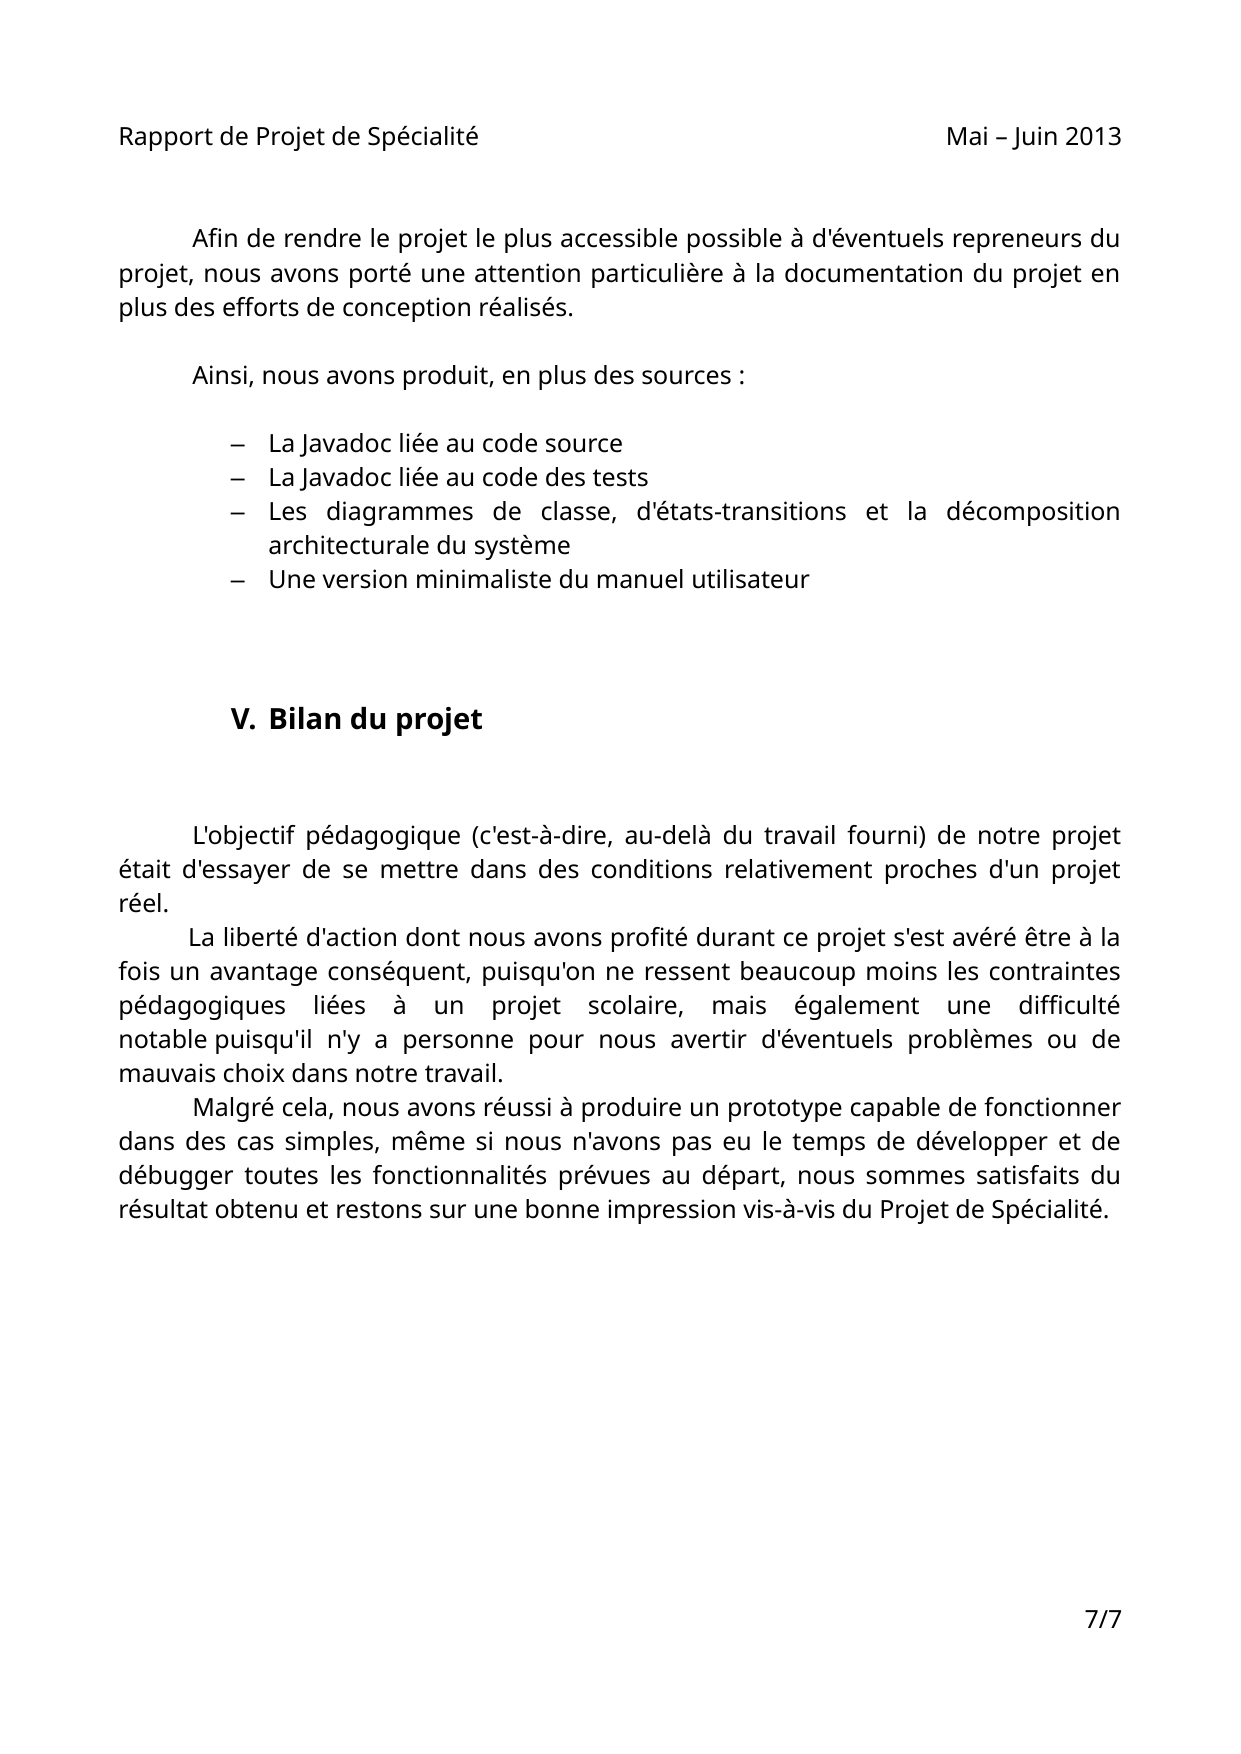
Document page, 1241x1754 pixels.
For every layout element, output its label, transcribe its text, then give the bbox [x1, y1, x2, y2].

text Afin de rendre le projet le plus accessible possible à d'éventuels repreneurs du projet, nous avons porté une attention particulière à la documentation du projet en plus des efforts de conception réalisés. [118, 218, 1122, 323]
text Ainsi, nous avons produit, en plus des sources : [118, 358, 1122, 392]
text La liberté d'action dont nous avons profité durant ce projet s'est avéré être à la fois un avantage conséquent, puisqu'on ne ressent beaucoup moins les contraintes pédagogiques liées à un projet scolaire, mais également une difficulté notable puisqu'il n'y a personne pour nous avertir d'éventuels problèmes ou de mauvais choix dans notre travail. [118, 919, 1122, 1090]
list La Javadoc liée au code source [231, 426, 1122, 460]
list Les diagrammes de classe, d'états-transitions et la décomposition architecturale du système [231, 494, 1122, 562]
list La Javadoc liée au code des tests [231, 460, 1122, 494]
text L'objectif pédagogique (c'est-à-dire, au-delà du travail fourni) de notre projet était d'essayer de se mettre dans des conditions relativement proches d'un projet réel. [118, 817, 1122, 919]
list Une version minimaliste du manuel utilisateur [231, 562, 1122, 596]
text Malgré cela, nous avons réussi à produire un prototype capable de fonctionner dans des cas simples, même si nous n'avons pas eu le temps de développer et de débugger toutes les fonctionnalités prévues au départ, nous sommes satisfaits du résultat obtenu et restons sur une bonne impression vis-à-vis du Projet de Spécialité. [118, 1090, 1122, 1226]
list Bilan du projet [231, 698, 1122, 738]
